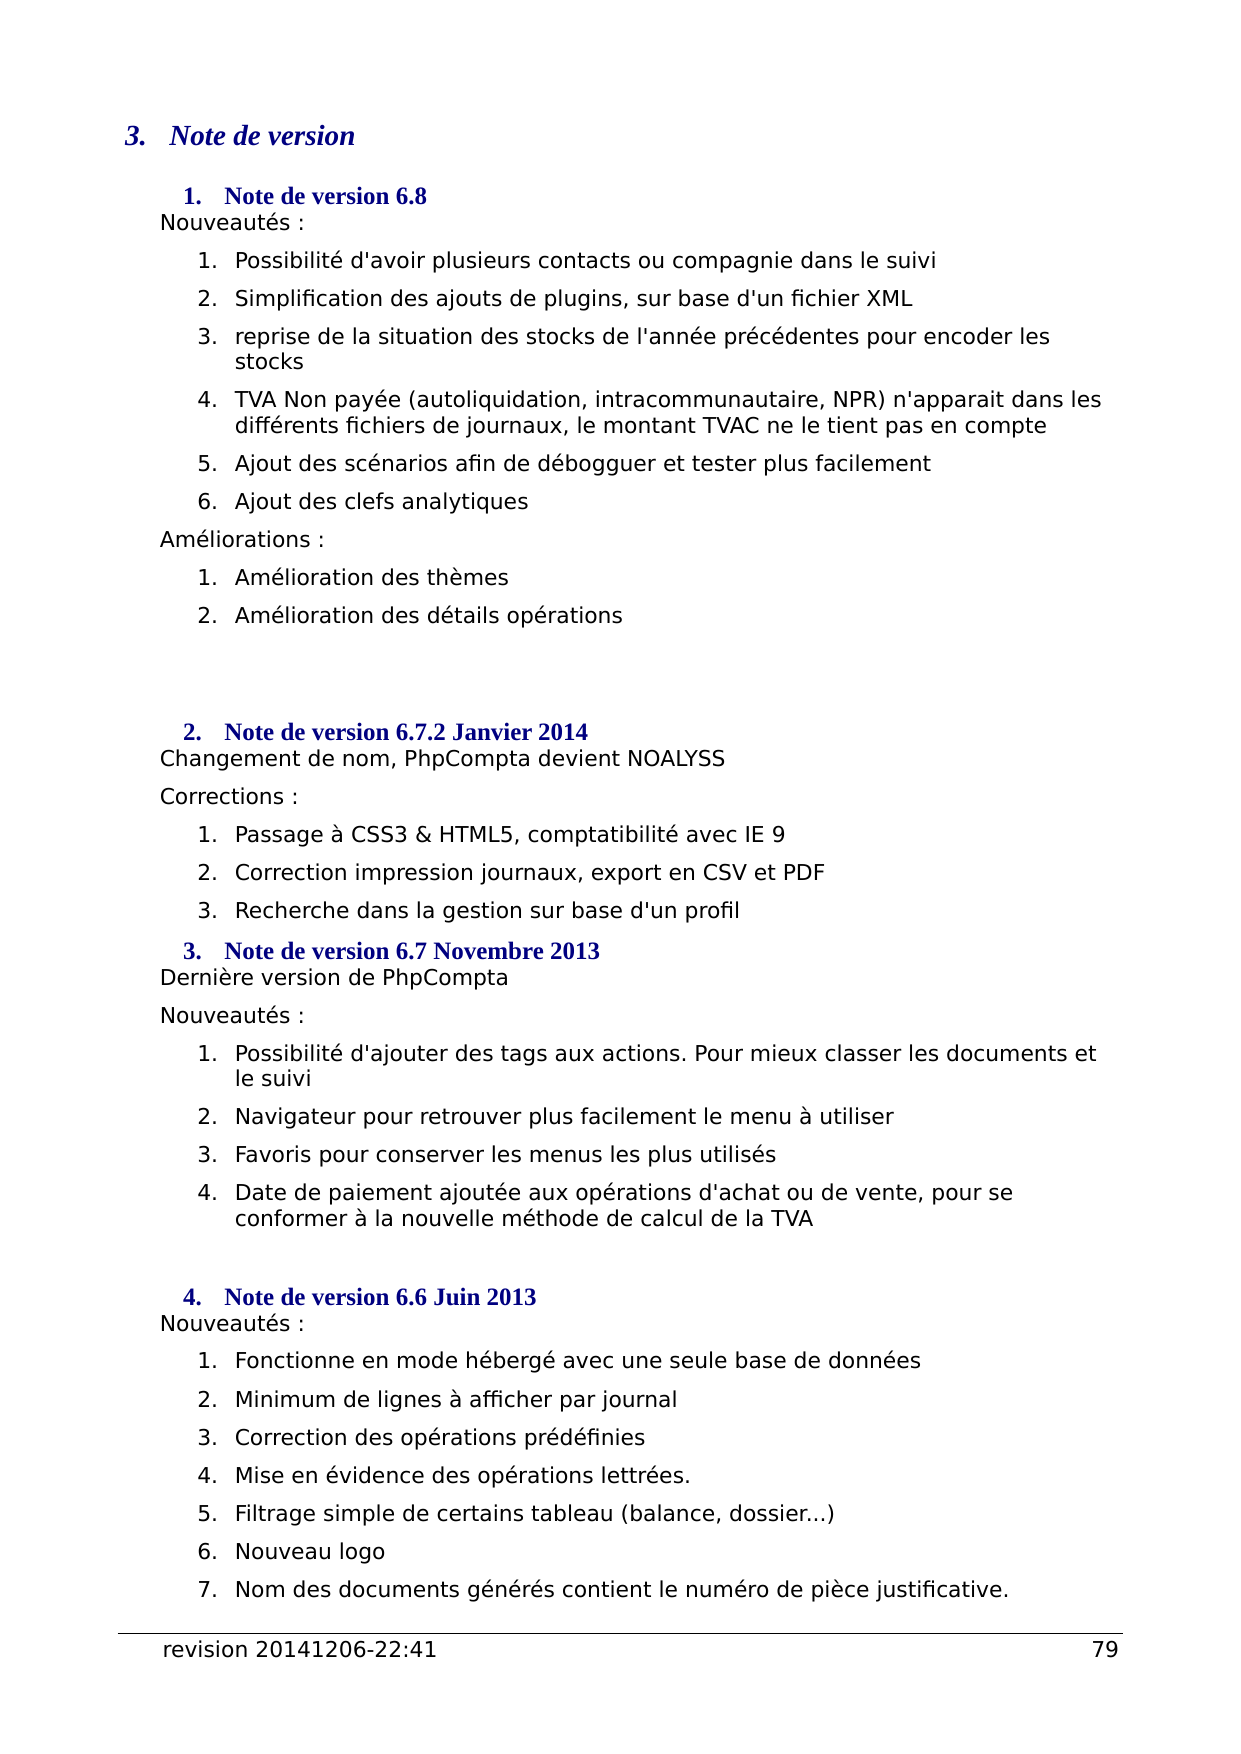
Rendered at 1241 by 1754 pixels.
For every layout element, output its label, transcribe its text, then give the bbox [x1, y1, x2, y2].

list reprise de la situation des stocks de l'année précédentes pour encoder les stocks [197, 324, 1123, 375]
list Nom des documents générés contient le numéro de pièce justificative. [197, 1577, 1123, 1602]
list TVA Non payée (autoliquidation, intracommunautaire, NPR) n'apparait dans les différents fichiers de journaux, le montant TVAC ne le tient pas en compte [197, 387, 1123, 438]
list Simplification des ajouts de plugins, sur base d'un fichier XML [197, 286, 1123, 311]
list Filtrage simple de certains tableau (balance, dossier...) [197, 1501, 1123, 1526]
list Recherche dans la gestion sur base d'un profil [197, 898, 1123, 923]
subtitle Note de version 6.7.2 Janvier 2014 [177, 717, 1123, 746]
subtitle Note de version [117, 118, 1123, 152]
list Amélioration des détails opérations [197, 603, 1123, 628]
list Mise en évidence des opérations lettrées. [197, 1463, 1123, 1488]
list Correction des opérations prédéfinies [197, 1425, 1123, 1450]
text Nouveautés : [159, 210, 1123, 235]
list Favoris pour conserver les menus les plus utilisés [197, 1142, 1123, 1168]
list Navigateur pour retrouver plus facilement le menu à utiliser [197, 1104, 1123, 1130]
list Ajout des scénarios afin de débogguer et tester plus facilement [197, 451, 1123, 476]
text Dernière version de PhpCompta [159, 965, 1123, 990]
list Date de paiement ajoutée aux opérations d'achat ou de vente, pour se conformer à la nouvelle méthode de calcul de la TVA [197, 1180, 1123, 1231]
subtitle Note de version 6.7 Novembre 2013 [177, 936, 1123, 965]
text Changement de nom, PhpCompta devient NOALYSS [159, 746, 1123, 771]
list Possibilité d'ajouter des tags aux actions. Pour mieux classer les documents et le suivi [197, 1041, 1123, 1092]
list Correction impression journaux, export en CSV et PDF [197, 860, 1123, 885]
text Nouveautés : [159, 1003, 1123, 1028]
list Ajout des clefs analytiques [197, 489, 1123, 514]
text Améliorations : [159, 527, 1123, 552]
text Corrections : [159, 784, 1123, 809]
text Nouveautés : [159, 1311, 1123, 1336]
list Fonctionne en mode hébergé avec une seule base de données [197, 1349, 1123, 1374]
list Possibilité d'avoir plusieurs contacts ou compagnie dans le suivi [197, 248, 1123, 273]
subtitle Note de version 6.8 [177, 181, 1123, 210]
list Nouveau logo [197, 1539, 1123, 1564]
list Passage à CSS3 & HTML5, comptatibilité avec IE 9 [197, 822, 1123, 847]
list Amélioration des thèmes [197, 565, 1123, 591]
subtitle Note de version 6.6 Juin 2013 [177, 1282, 1123, 1311]
list Minimum de lignes à afficher par journal [197, 1387, 1123, 1412]
